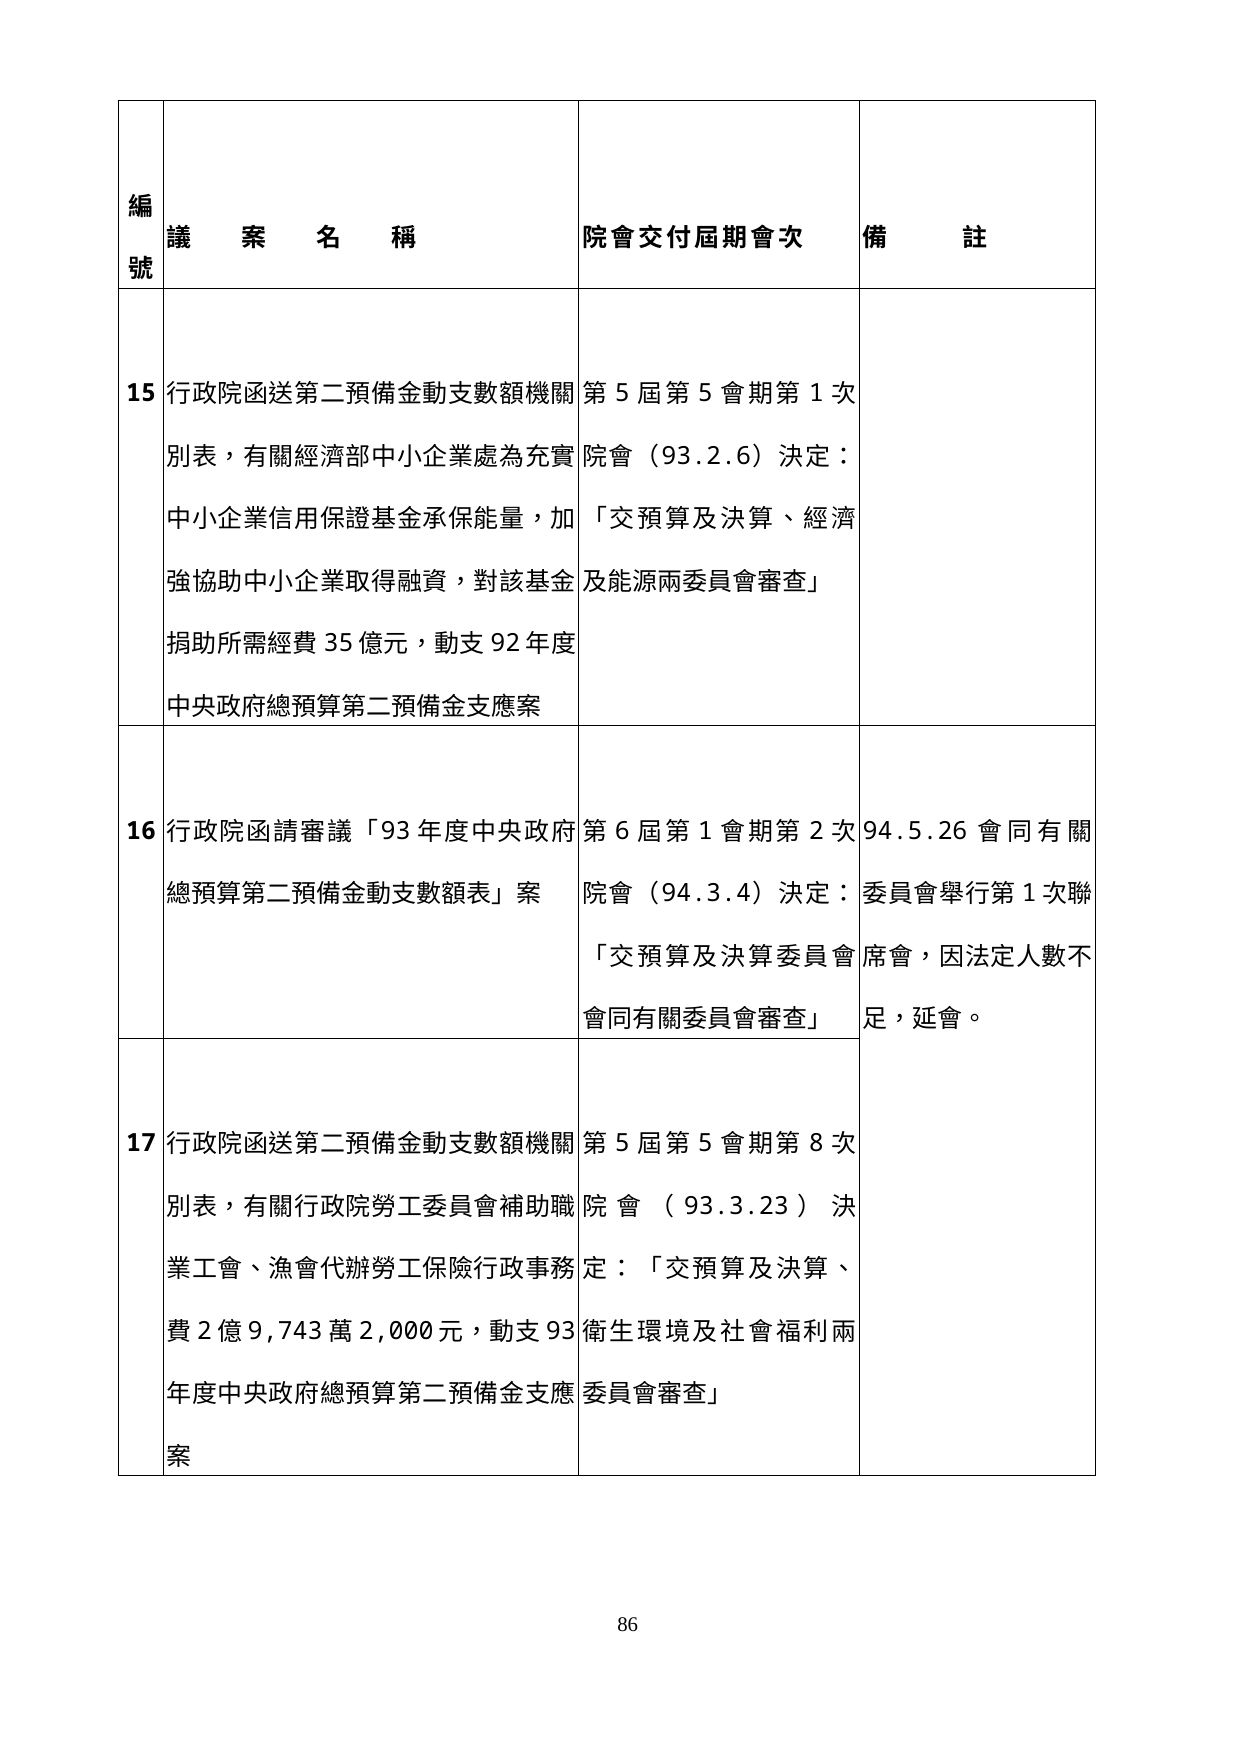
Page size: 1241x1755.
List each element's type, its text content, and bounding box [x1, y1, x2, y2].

table_cell [860, 289, 1095, 725]
table_cell 行政院函送第二預備金動支數額機關別表，有關經濟部中小企業處為充實中小企業信用保證基金承保能量，加強協助中小企業取得融資，對該基金捐助所需經費35億元，動支92年度中央政府總預算第二預備金支應案 [164, 289, 578, 725]
table_cell 行政院函請審議「93年度中央政府總預算第二預備金動支數額表」案 [164, 726, 578, 1038]
table_cell [119, 1039, 163, 1475]
table_cell [119, 726, 163, 1038]
table_cell 第6屆第1會期第2次院會（94.3.4）決定：「交預算及決算委員會會同有關委員會審查」 [579, 726, 859, 1038]
table_header 編號 [119, 101, 163, 288]
table_cell 第5屆第5會期第1次院會（93.2.6）決定：「交預算及決算、經濟及能源兩委員會審查」 [579, 289, 859, 725]
table_header 院會交付屆期會次 [579, 101, 859, 288]
table_header 備 註 [860, 101, 1095, 288]
table_cell 行政院函送第二預備金動支數額機關別表，有關行政院勞工委員會補助職業工會、漁會代辦勞工保險行政事務費2億9,743萬2,000元，動支93年度中央政府總預算第二預備金支應案 [164, 1039, 578, 1475]
table_cell 94.5.26會同有關委員會舉行第1次聯席會，因法定人數不足，延會。 [860, 726, 1095, 1475]
table_cell [119, 289, 163, 725]
table_cell 第5屆第5會期第8次院會（93.3.23）決定：「交預算及決算、衛生環境及社會福利兩委員會審查」 [579, 1039, 859, 1475]
table_header 議 案 名 稱 [164, 101, 578, 288]
